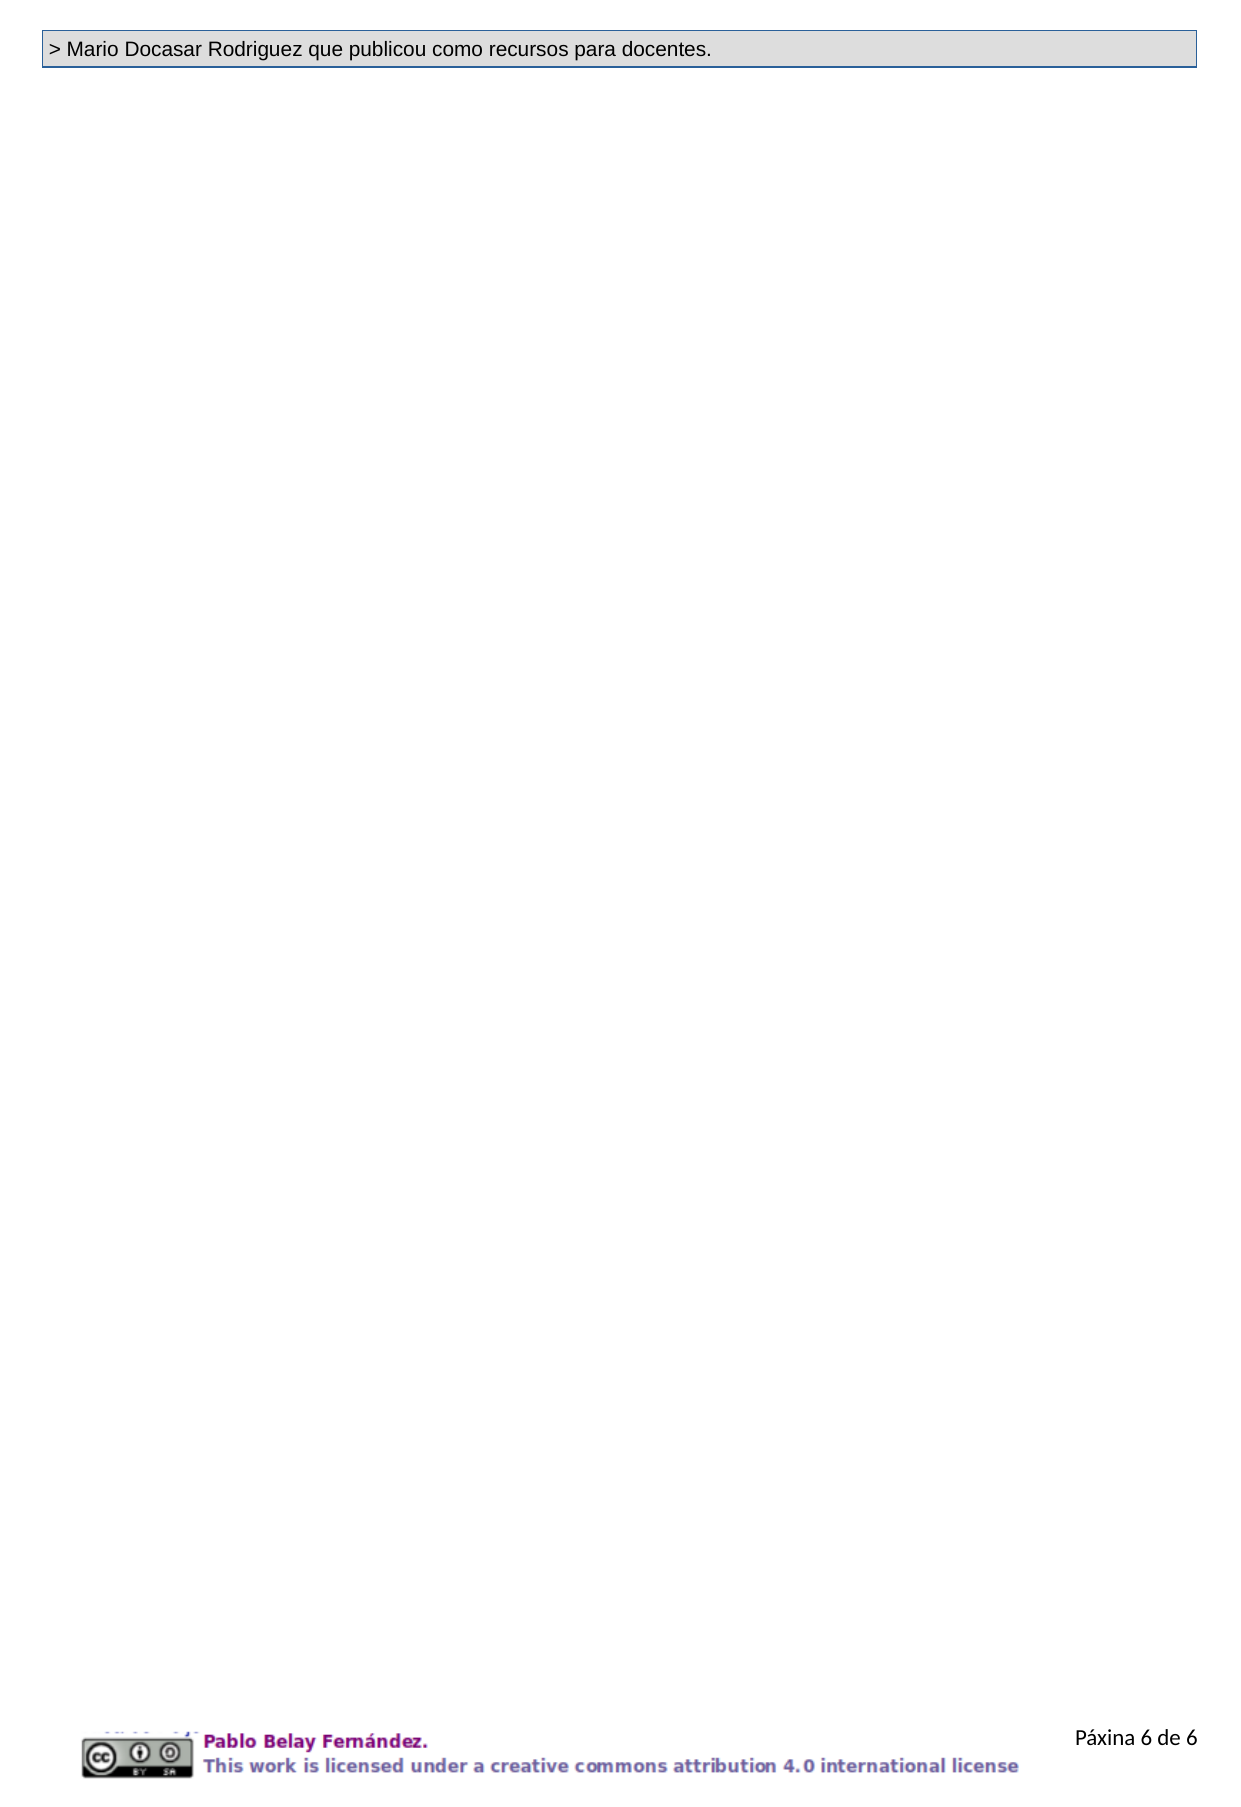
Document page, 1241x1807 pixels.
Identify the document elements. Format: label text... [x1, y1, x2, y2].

table_header > Mario Docasar Rodriguez que publicou como recursos para docentes. [43, 31, 1196, 66]
picture [65, 1722, 1035, 1787]
